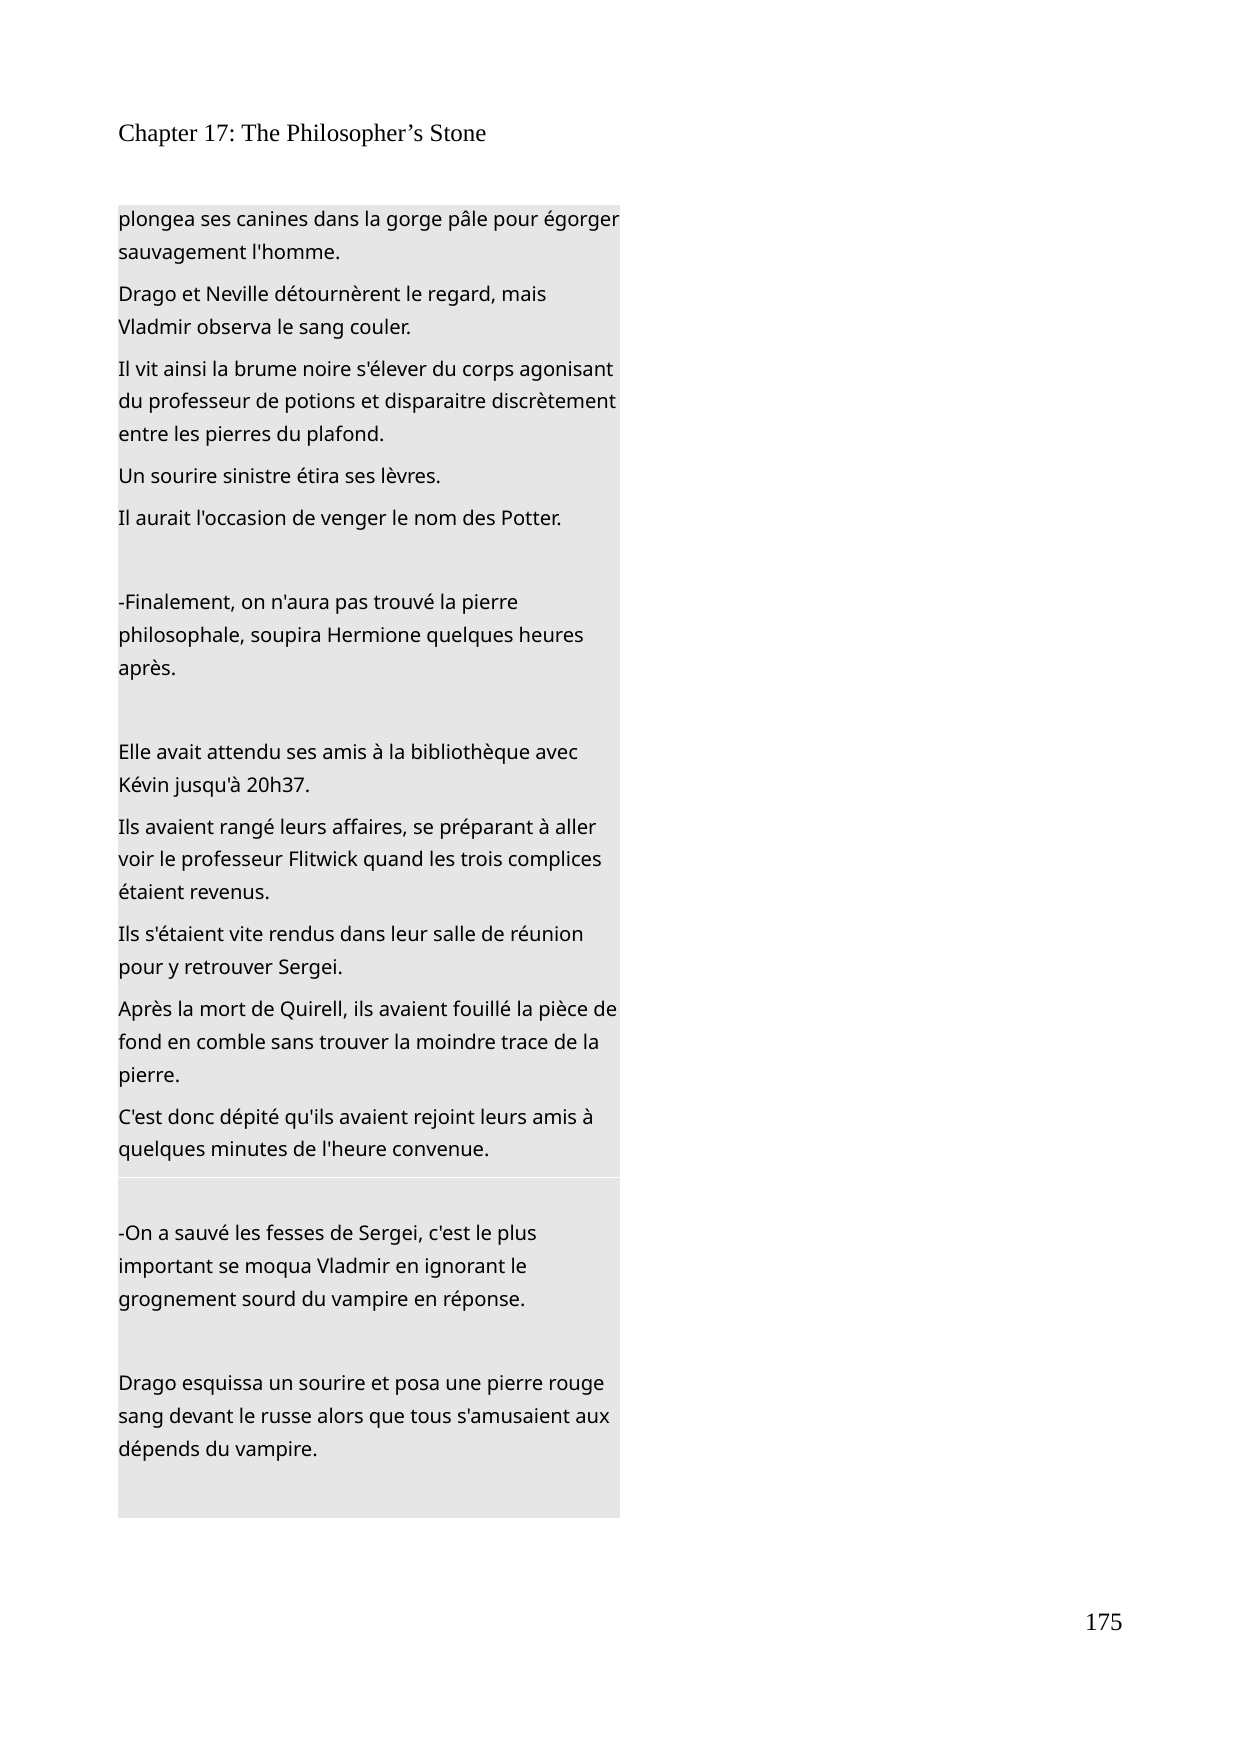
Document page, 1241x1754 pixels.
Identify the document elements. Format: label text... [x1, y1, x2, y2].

table_cell [620, 1103, 1122, 1177]
table_cell Elle avait attendu ses amis à la bibliothèque avec Kévin jusqu'à 20h37. [118, 738, 620, 813]
table_cell Il vit ainsi la brume noire s'élever du corps agonisant du professeur de potions et disparaitre discrètement entre les pierres du plafond. [118, 355, 620, 462]
table_cell -Finalement, on n'aura pas trouvé la pierre philosophale, soupira Hermione quelques heures après. [118, 588, 620, 696]
table_cell [620, 1327, 1122, 1369]
table_cell [620, 546, 1122, 588]
table_cell C'est donc dépité qu'ils avaient rejoint leurs amis à quelques minutes de l'heure convenue. [118, 1103, 620, 1177]
table_cell [118, 696, 620, 738]
table_cell [620, 1219, 1122, 1327]
table_cell -On a sauvé les fesses de Sergei, c'est le plus important se moqua Vladmir en ignorant le grognement sourd du vampire en réponse. [118, 1219, 620, 1327]
table_cell [620, 920, 1122, 995]
table_cell [620, 1178, 1122, 1219]
table_cell [620, 504, 1122, 546]
table_cell Il aurait l'occasion de venger le nom des Potter. [118, 504, 620, 546]
table_cell [620, 355, 1122, 462]
table_cell plongea ses canines dans la gorge pâle pour égorger sauvagement l'homme. [118, 205, 620, 280]
table_cell [620, 205, 1122, 280]
table_cell Drago esquissa un sourire et posa une pierre rouge sang devant le russe alors que tous s'amusaient aux dépends du vampire. [118, 1369, 620, 1477]
table_cell [118, 1477, 620, 1518]
table_cell [118, 1178, 620, 1219]
table_cell [118, 546, 620, 588]
table_cell [118, 1327, 620, 1369]
table_cell [620, 1369, 1122, 1477]
table_cell [620, 738, 1122, 813]
table_cell [620, 813, 1122, 920]
table_cell [620, 1477, 1122, 1518]
table_cell [620, 588, 1122, 696]
table_cell Ils s'étaient vite rendus dans leur salle de réunion pour y retrouver Sergei. [118, 920, 620, 995]
table_cell [620, 280, 1122, 355]
table_cell [620, 696, 1122, 738]
table_cell Un sourire sinistre étira ses lèvres. [118, 462, 620, 504]
table_cell Drago et Neville détournèrent le regard, mais Vladmir observa le sang couler. [118, 280, 620, 355]
table_cell Ils avaient rangé leurs affaires, se préparant à aller voir le professeur Flitwick quand les trois complices étaient revenus. [118, 813, 620, 920]
table_cell Après la mort de Quirell, ils avaient fouillé la pièce de fond en comble sans trouver la moindre trace de la pierre. [118, 995, 620, 1103]
table_cell [620, 995, 1122, 1103]
table_cell [620, 462, 1122, 504]
